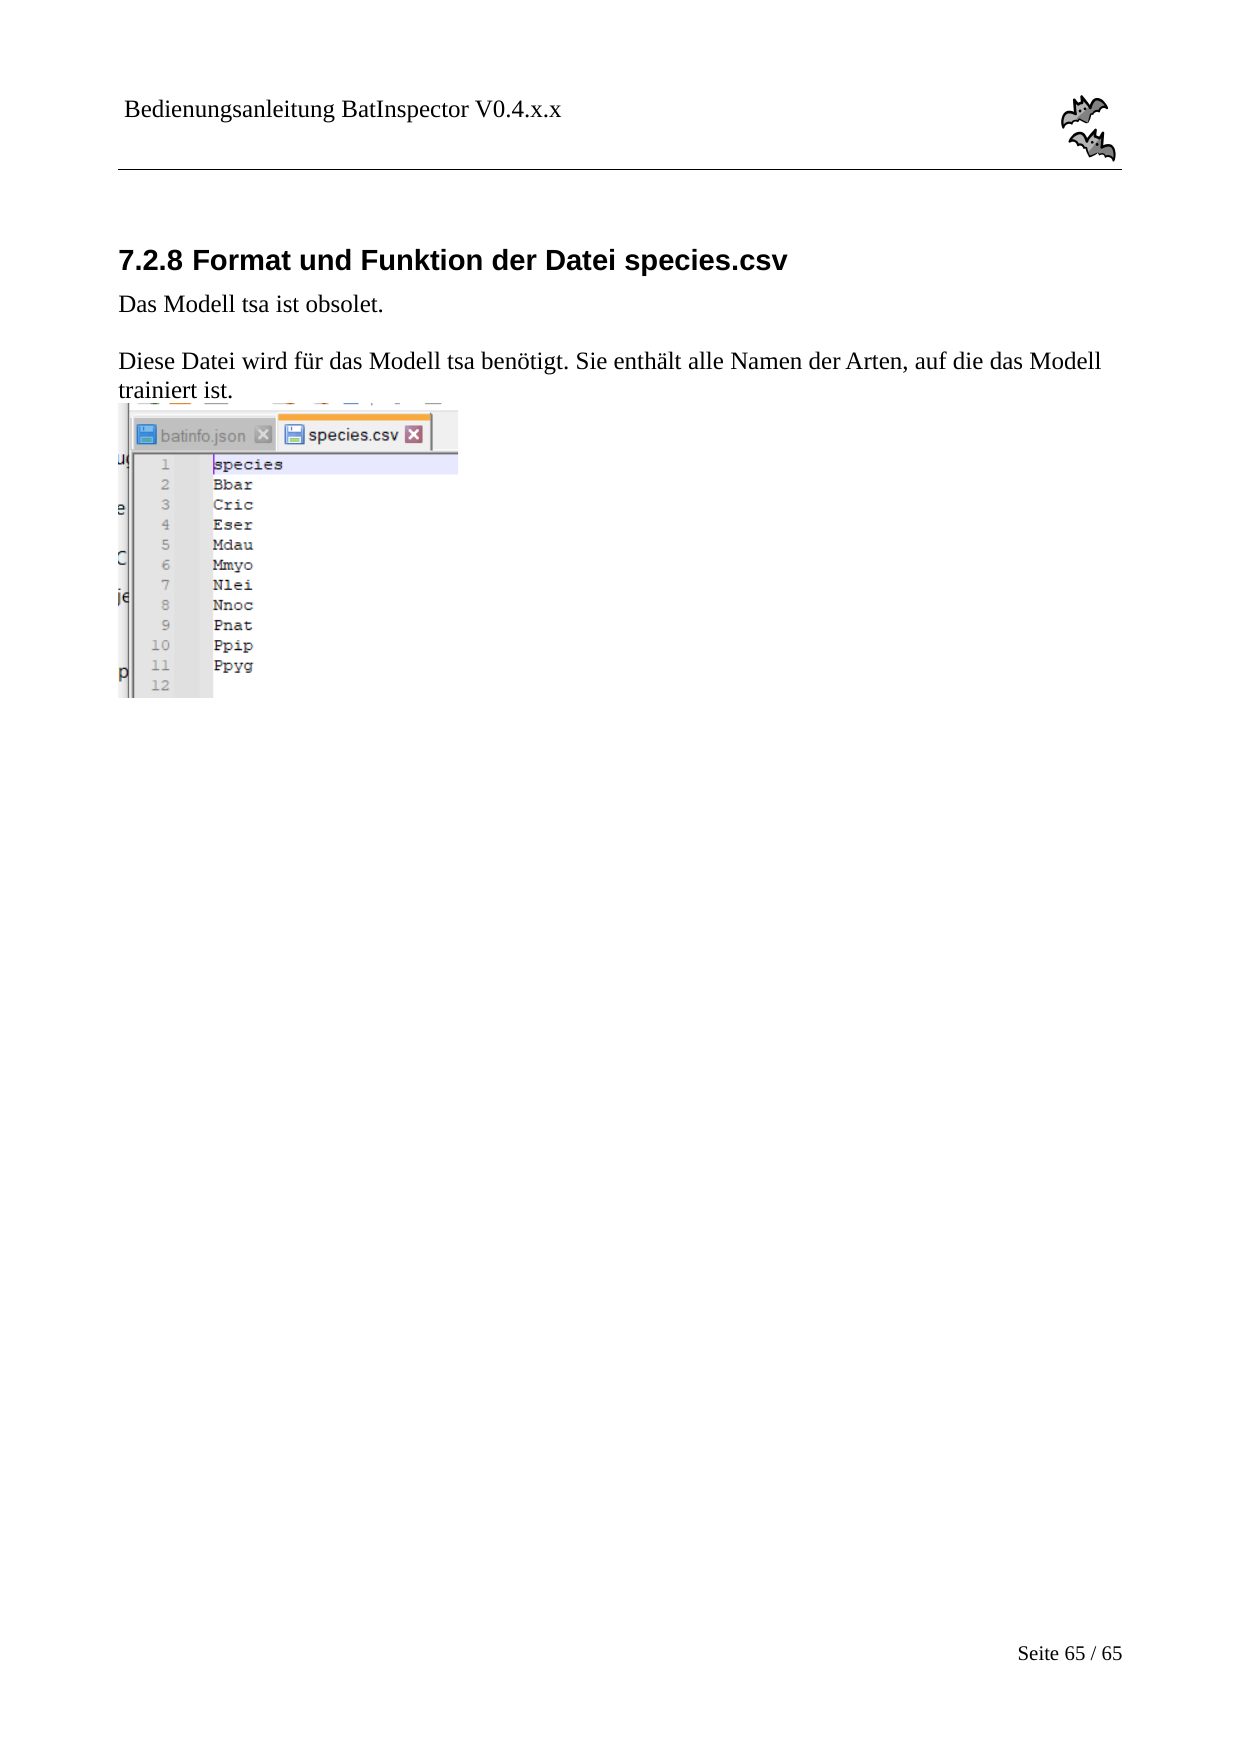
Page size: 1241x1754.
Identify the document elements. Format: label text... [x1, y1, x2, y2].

text Das Modell tsa ist obsolet. [118, 289, 1122, 318]
picture [1057, 95, 1120, 162]
subtitle Format und Funktion der Datei species.csv [118, 243, 1122, 276]
text Diese Datei wird für das Modell tsa benötigt. Sie enthält alle Namen der Arten, auf die das Modell trainiert ist. [118, 346, 1122, 404]
picture [118, 403, 459, 698]
